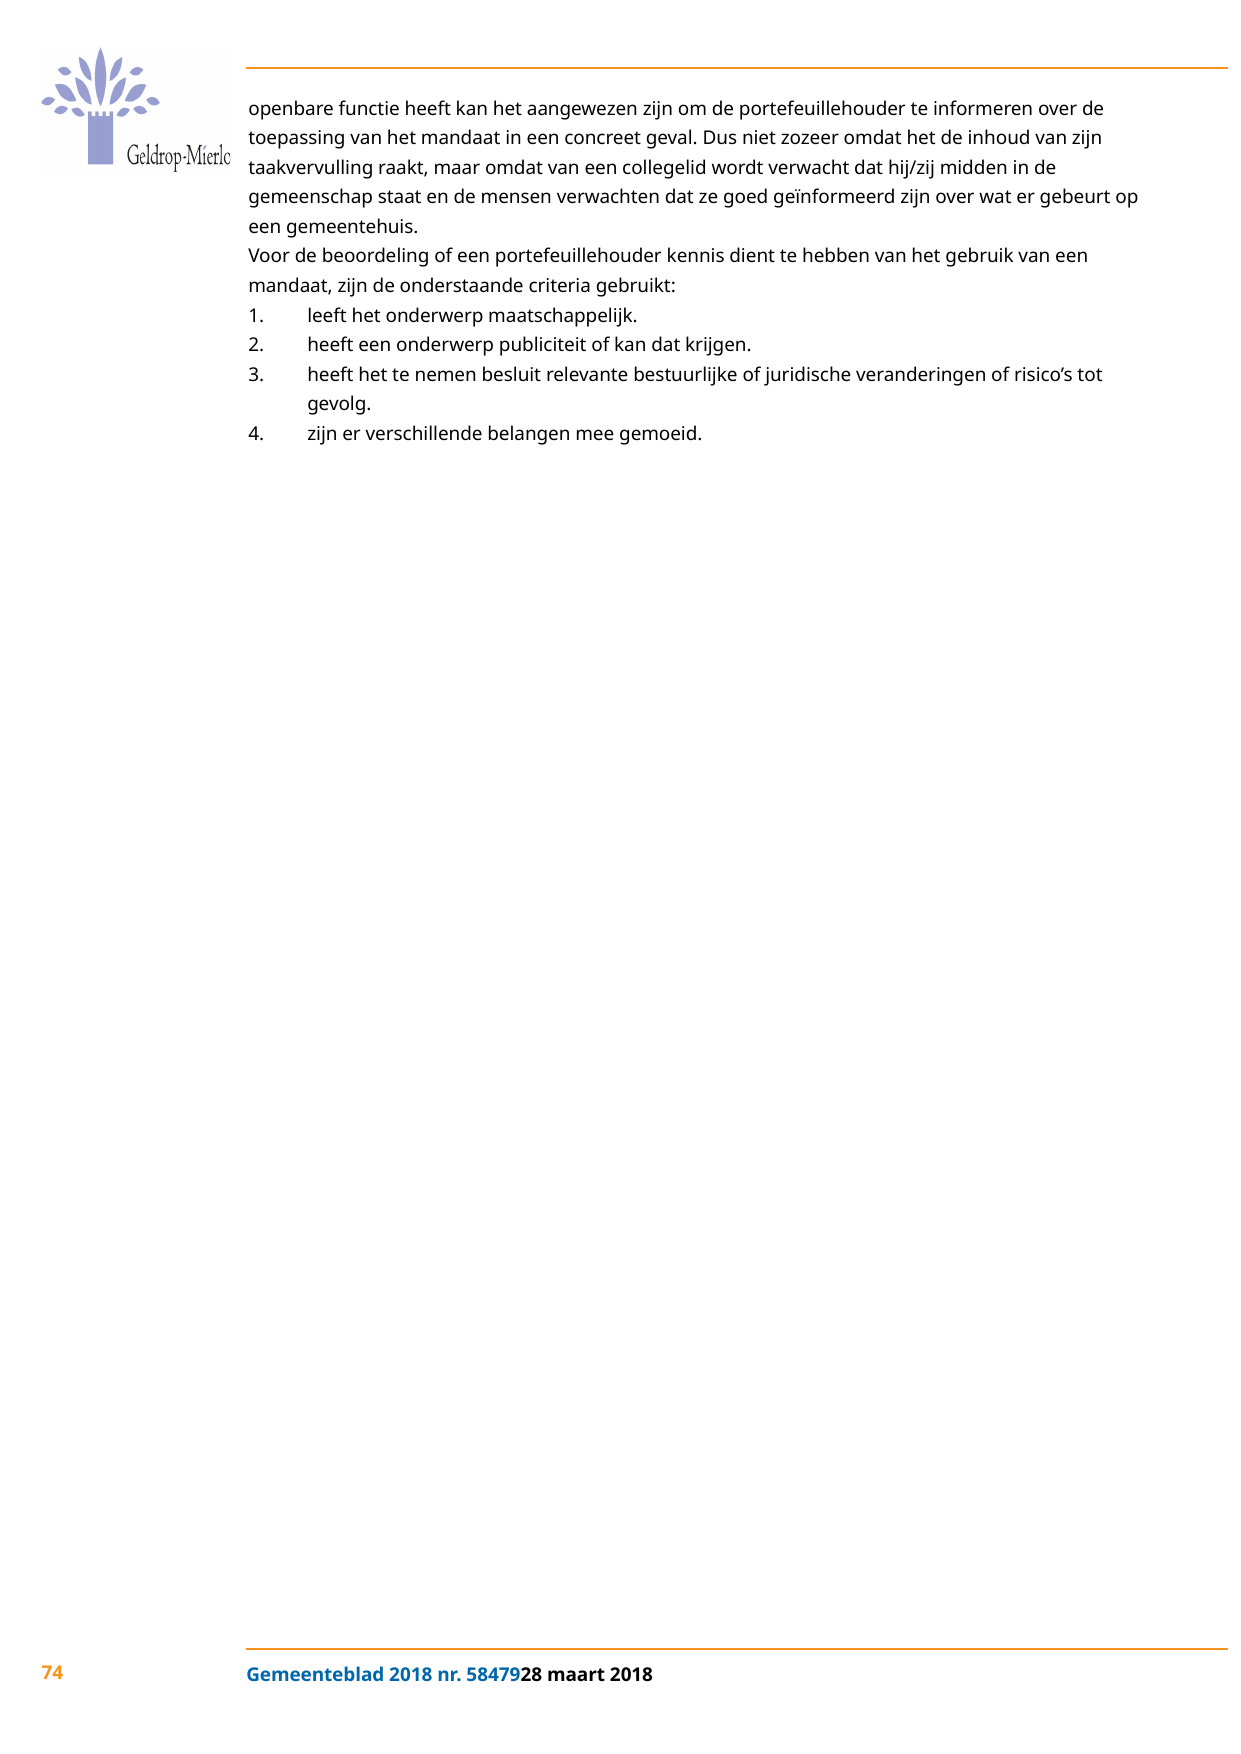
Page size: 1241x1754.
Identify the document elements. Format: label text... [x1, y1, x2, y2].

list zijn er verschillende belangen mee gemoeid. [248, 420, 1152, 446]
text Voor de beoordeling of een portefeuillehouder kennis dient te hebben van het gebruik van een mandaat, zijn de onderstaande criteria gebruikt: [248, 243, 1152, 298]
picture [41, 47, 231, 172]
list heeft een onderwerp publiciteit of kan dat krijgen. [248, 331, 1152, 357]
list heeft het te nemen besluit relevante bestuurlijke of juridische veranderingen of risico’s tot gevolg. [248, 361, 1152, 416]
list leeft het onderwerp maatschappelijk. [248, 302, 1152, 328]
text openbare functie heeft kan het aangewezen zijn om de portefeuillehouder te informeren over de toepassing van het mandaat in een concreet geval. Dus niet zozeer omdat het de inhoud van zijn taakvervulling raakt, maar omdat van een collegelid wordt verwacht dat hij/zij midden in de gemeenschap staat en de mensen verwachten dat ze goed geïnformeerd zijn over wat er gebeurt op een gemeentehuis. [248, 95, 1152, 239]
